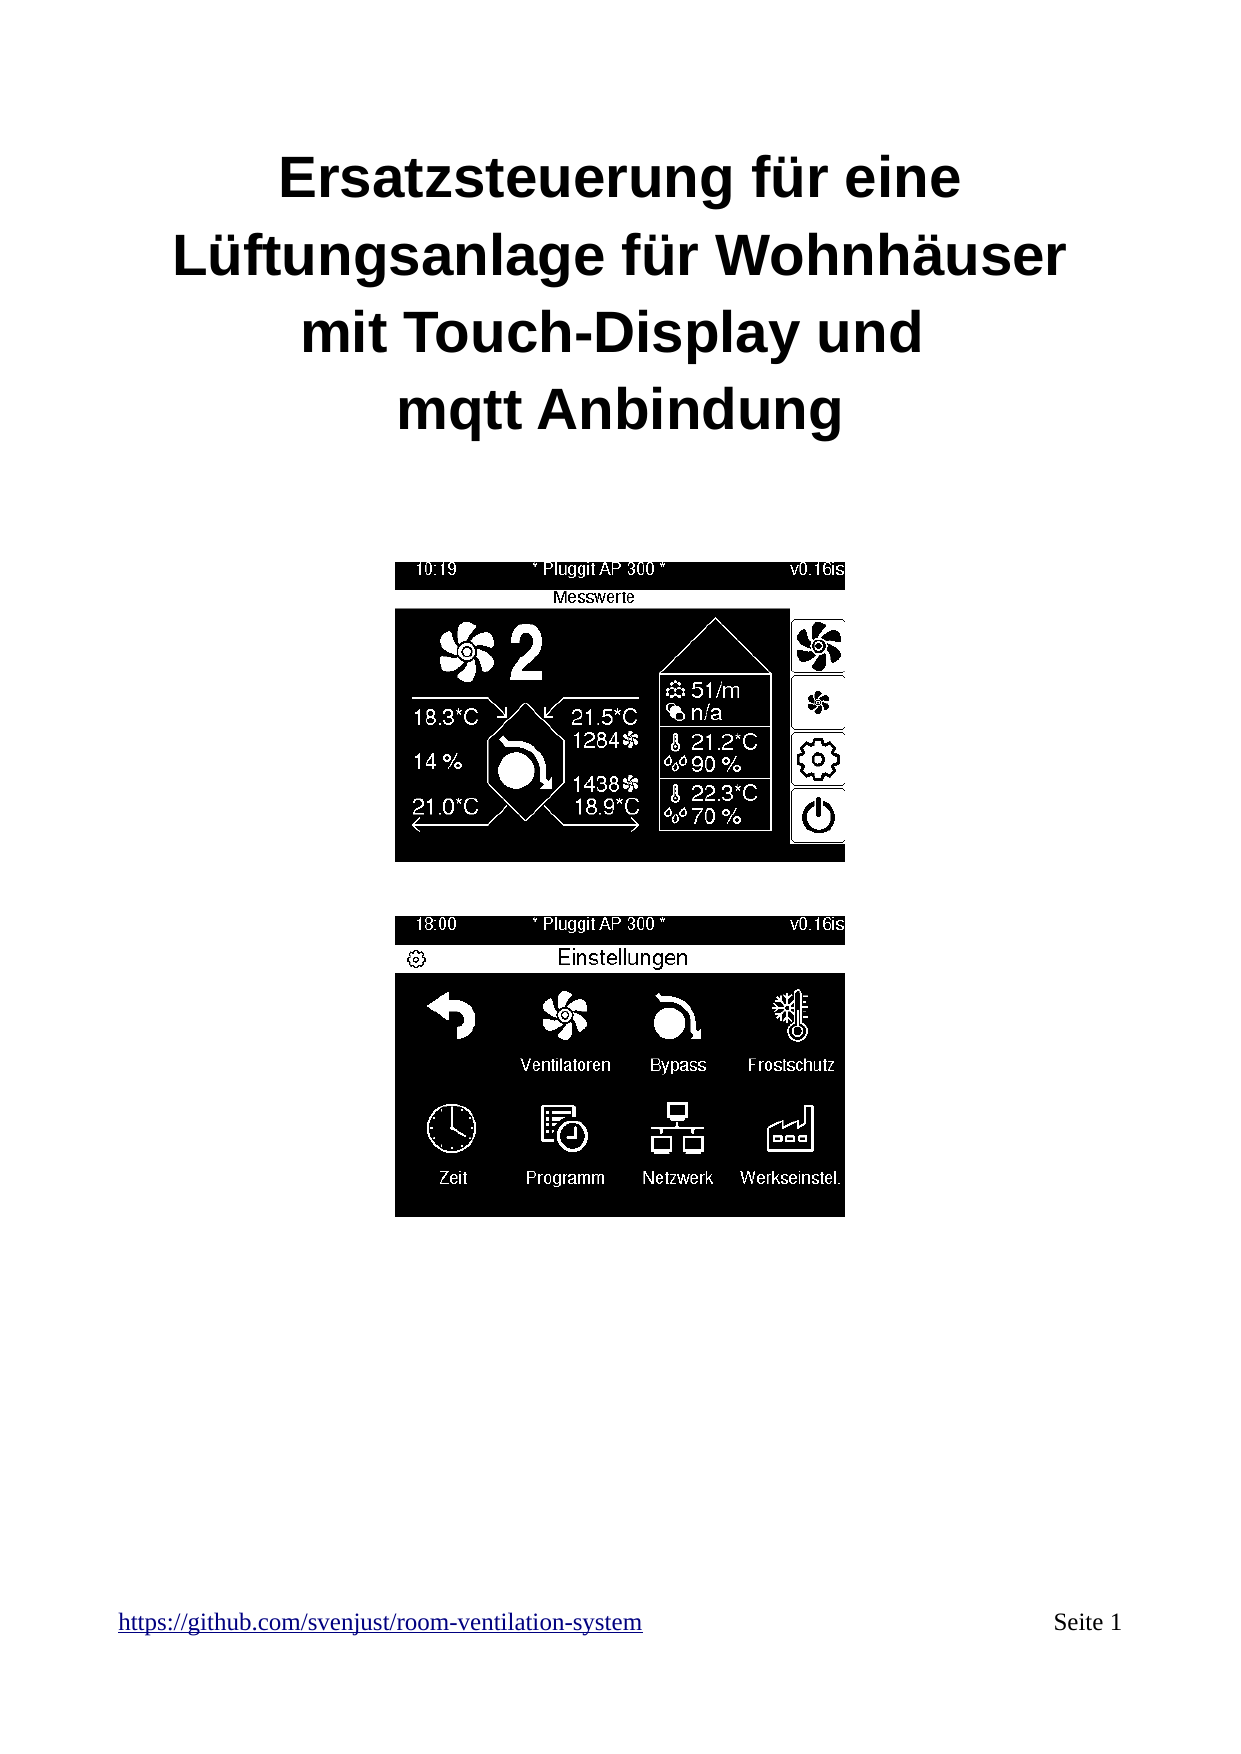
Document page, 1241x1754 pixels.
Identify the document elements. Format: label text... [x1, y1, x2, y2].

title Ersatzsteuerung für eine Lüftungsanlage für Wohnhäuser mit Touch-Display und mqtt Anbindung [118, 143, 1122, 441]
picture [395, 916, 845, 1217]
picture [395, 562, 845, 862]
